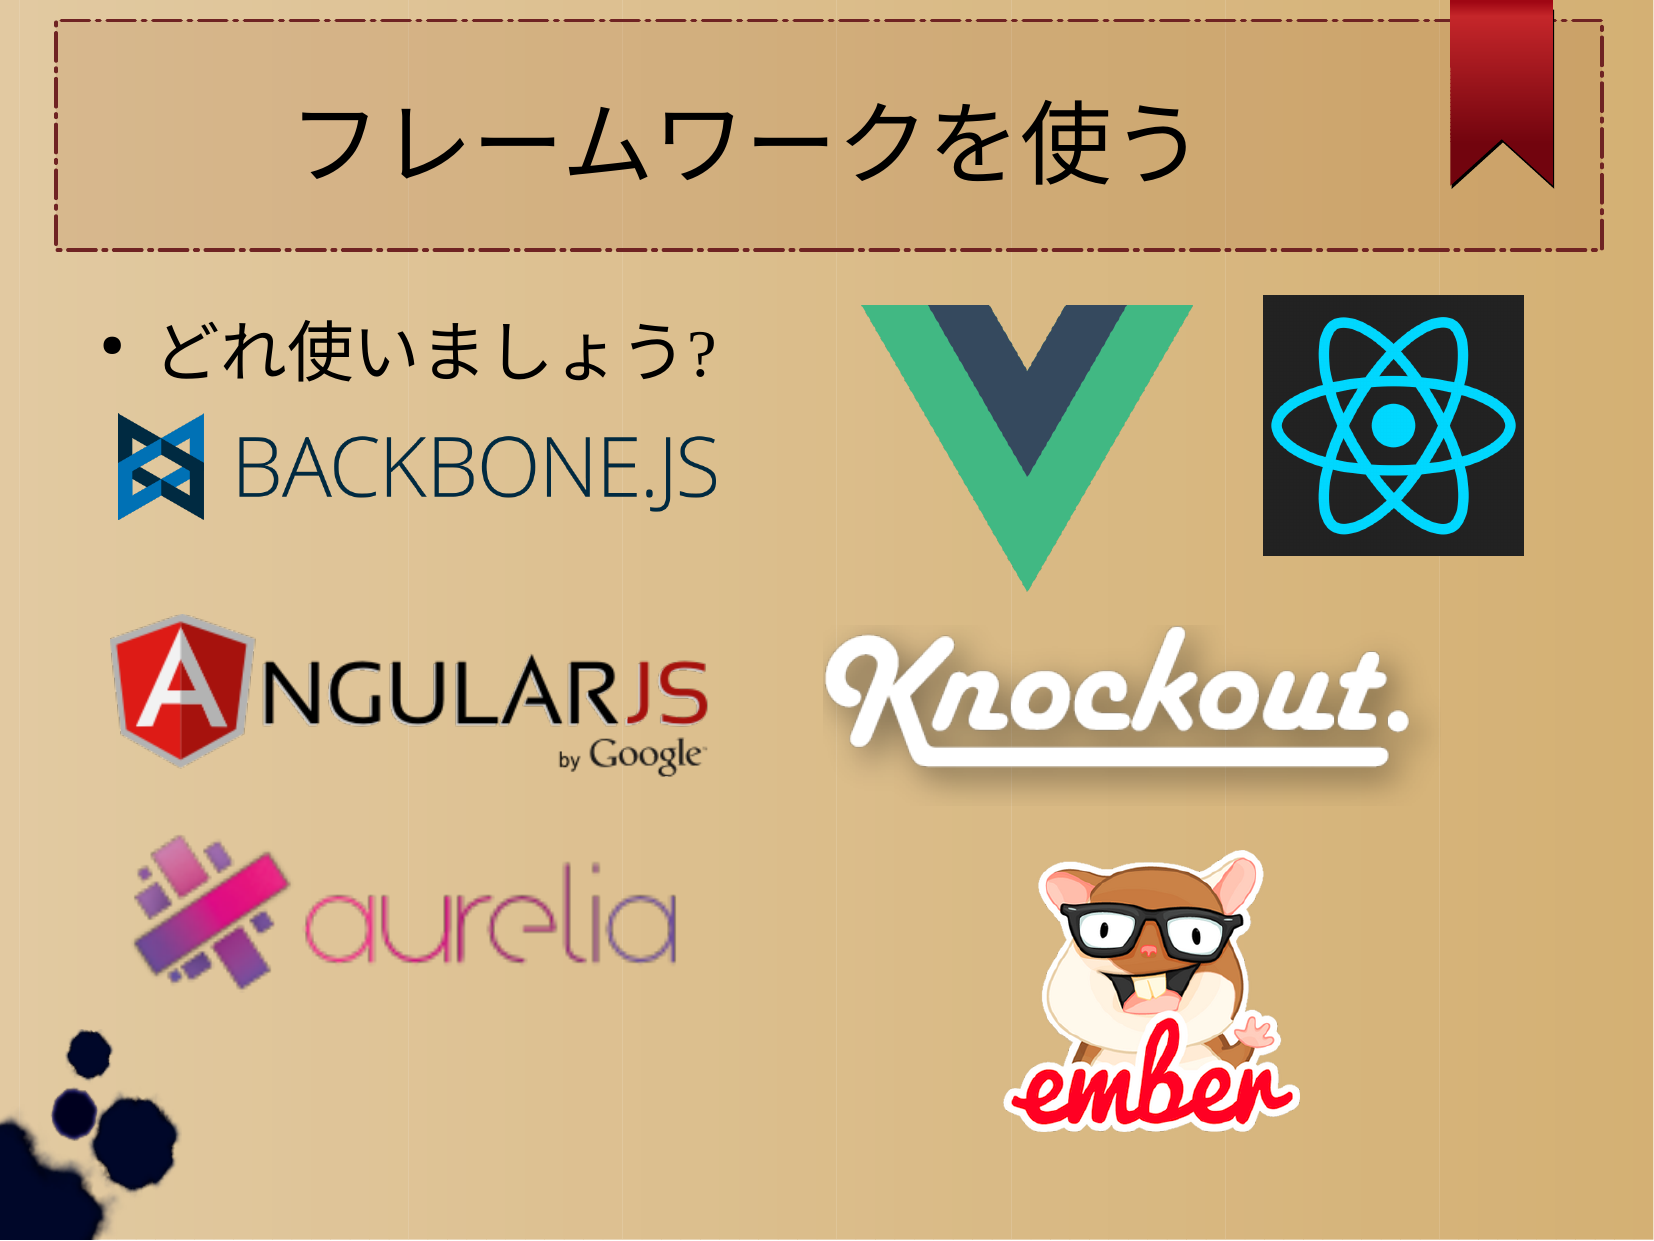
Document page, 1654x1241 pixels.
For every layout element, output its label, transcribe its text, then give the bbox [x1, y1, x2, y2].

picture [1263, 295, 1524, 556]
title フレームワークを使う [82, 47, 1412, 229]
picture [100, 834, 709, 993]
picture [823, 625, 1441, 806]
picture [110, 614, 709, 783]
picture [861, 282, 1193, 615]
picture [1003, 850, 1300, 1132]
list どれ使いましょう? [82, 299, 1571, 1019]
picture [118, 413, 716, 520]
